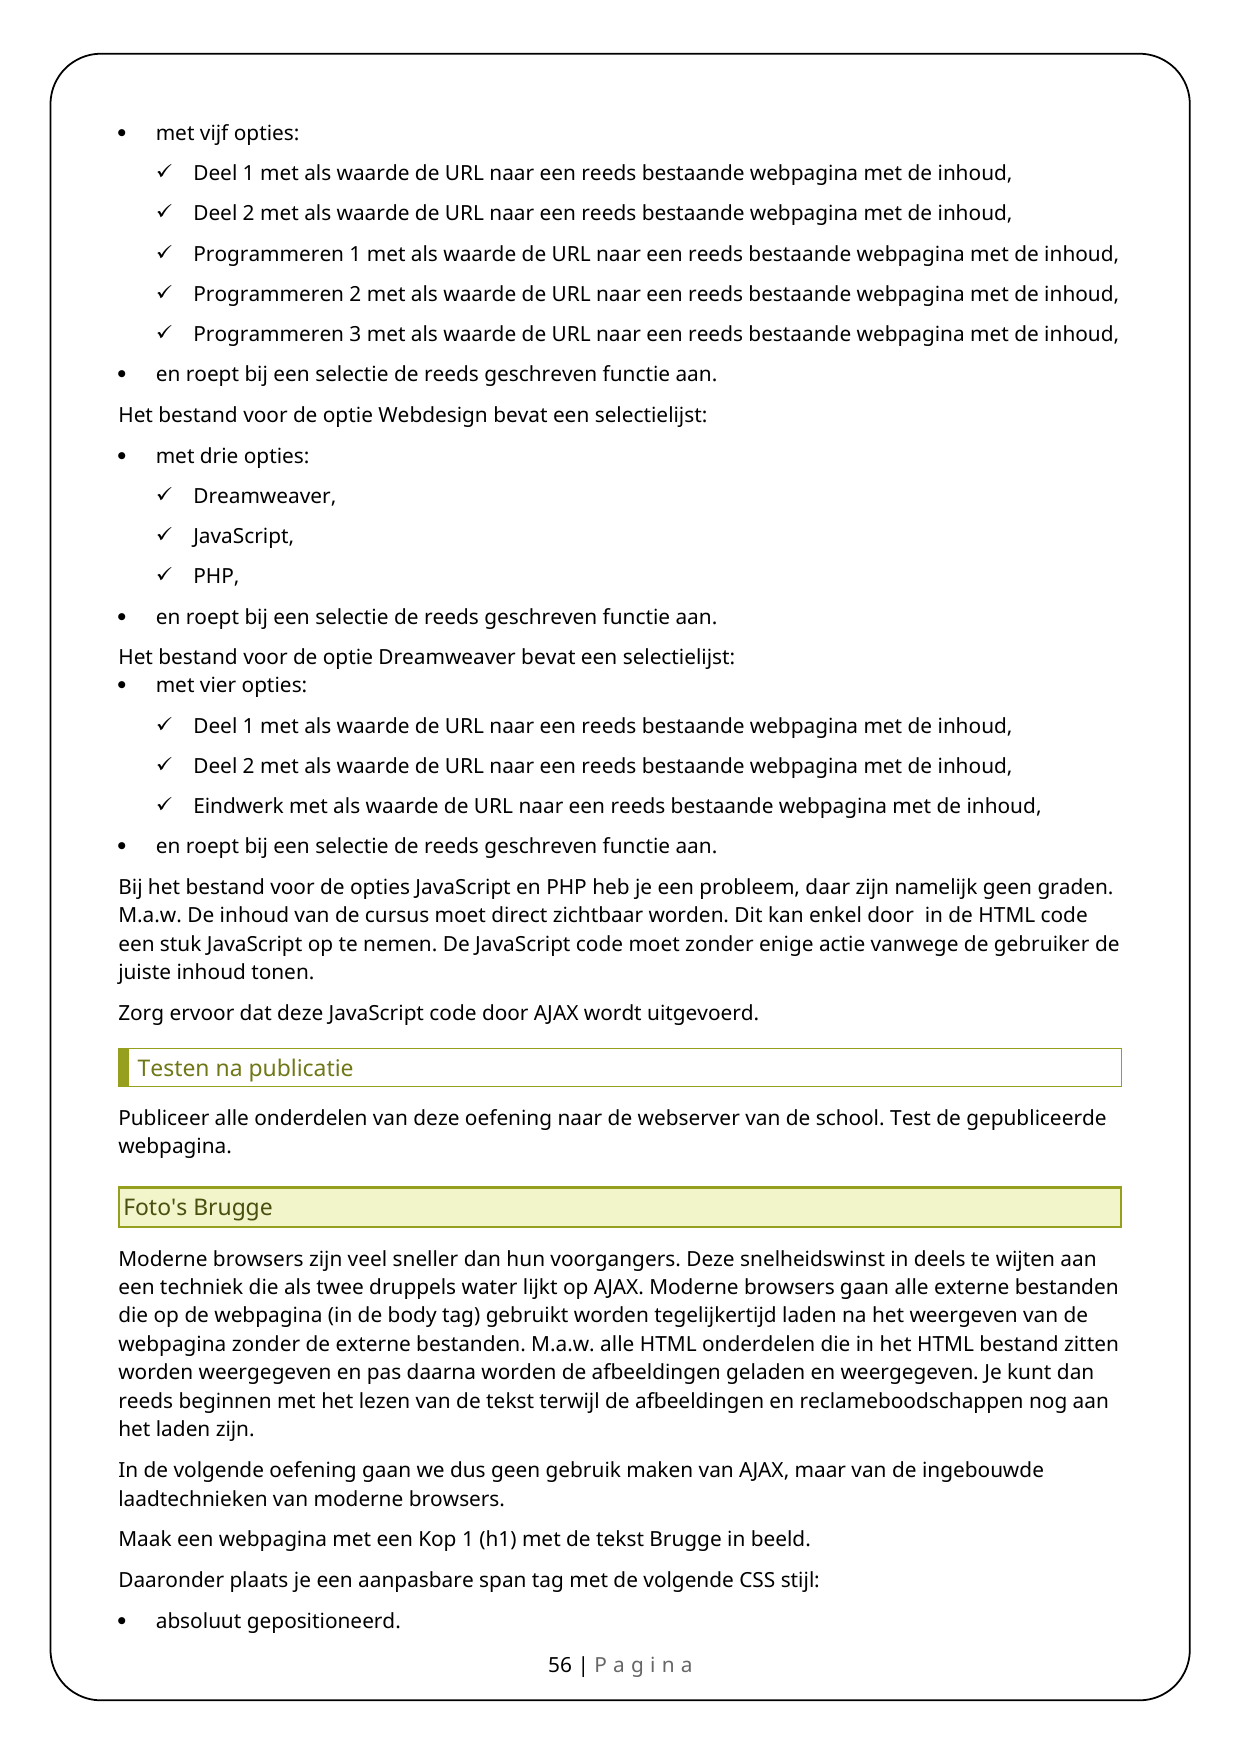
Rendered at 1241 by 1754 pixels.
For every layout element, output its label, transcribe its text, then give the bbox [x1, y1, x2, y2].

subtitle Foto's Brugge [120, 1189, 1120, 1226]
list met vier opties: [118, 671, 1122, 699]
list Deel 2 met als waarde de URL naar een reeds bestaande webpagina met de inhoud, [156, 751, 1122, 779]
list Programmeren 1 met als waarde de URL naar een reeds bestaande webpagina met de inhoud, [156, 239, 1122, 267]
list Deel 2 met als waarde de URL naar een reeds bestaande webpagina met de inhoud, [156, 198, 1122, 227]
list Deel 1 met als waarde de URL naar een reeds bestaande webpagina met de inhoud, [156, 711, 1122, 739]
text In de volgende oefening gaan we dus geen gebruik maken van AJAX, maar van de ingebouwde laadtechnieken van moderne browsers. [118, 1455, 1122, 1512]
text Bij het bestand voor de opties JavaScript en PHP heb je een probleem, daar zijn namelijk geen graden. M.a.w. De inhoud van de cursus moet direct zichtbaar worden. Dit kan enkel door in de HTML code een stuk JavaScript op te nemen. De JavaScript code moet zonder enige actie vanwege de gebruiker de juiste inhoud tonen. [118, 872, 1122, 986]
list Programmeren 2 met als waarde de URL naar een reeds bestaande webpagina met de inhoud, [156, 279, 1122, 307]
text Het bestand voor de optie Webdesign bevat een selectielijst: [118, 400, 1122, 429]
list met vijf opties: [118, 118, 1122, 147]
list PHP, [156, 562, 1122, 590]
list Eindwerk met als waarde de URL naar een reeds bestaande webpagina met de inhoud, [156, 791, 1122, 819]
subtitle Testen na publicatie [129, 1049, 1121, 1086]
list en roept bij een selectie de reeds geschreven functie aan. [118, 602, 1122, 630]
text Zorg ervoor dat deze JavaScript code door AJAX wordt uitgevoerd. [118, 998, 1122, 1027]
list Programmeren 3 met als waarde de URL naar een reeds bestaande webpagina met de inhoud, [156, 319, 1122, 348]
list en roept bij een selectie de reeds geschreven functie aan. [118, 831, 1122, 860]
list Dreamweaver, [156, 481, 1122, 510]
list met drie opties: [118, 441, 1122, 469]
text Publiceer alle onderdelen van deze oefening naar de webserver van de school. Test de gepubliceerde webpagina. [118, 1103, 1122, 1160]
list absoluut gepositioneerd. [118, 1606, 1122, 1634]
list JavaScript, [156, 521, 1122, 550]
text Maak een webpagina met een Kop 1 (h1) met de tekst Brugge in beeld. [118, 1524, 1122, 1553]
list en roept bij een selectie de reeds geschreven functie aan. [118, 359, 1122, 388]
text Het bestand voor de optie Dreamweaver bevat een selectielijst: [118, 642, 1122, 671]
text Moderne browsers zijn veel sneller dan hun voorgangers. Deze snelheidswinst in deels te wijten aan een techniek die als twee druppels water lijkt op AJAX. Moderne browsers gaan alle externe bestanden die op de webpagina (in de body tag) gebruikt worden tegelijkertijd laden na het weergeven van de webpagina zonder de externe bestanden. M.a.w. alle HTML onderdelen die in het HTML bestand zitten worden weergegeven en pas daarna worden de afbeeldingen geladen en weergegeven. Je kunt dan reeds beginnen met het lezen van de tekst terwijl de afbeeldingen en reclameboodschappen nog aan het laden zijn. [118, 1244, 1122, 1443]
list Deel 1 met als waarde de URL naar een reeds bestaande webpagina met de inhoud, [156, 158, 1122, 187]
text Daaronder plaats je een aanpasbare span tag met de volgende CSS stijl: [118, 1565, 1122, 1594]
